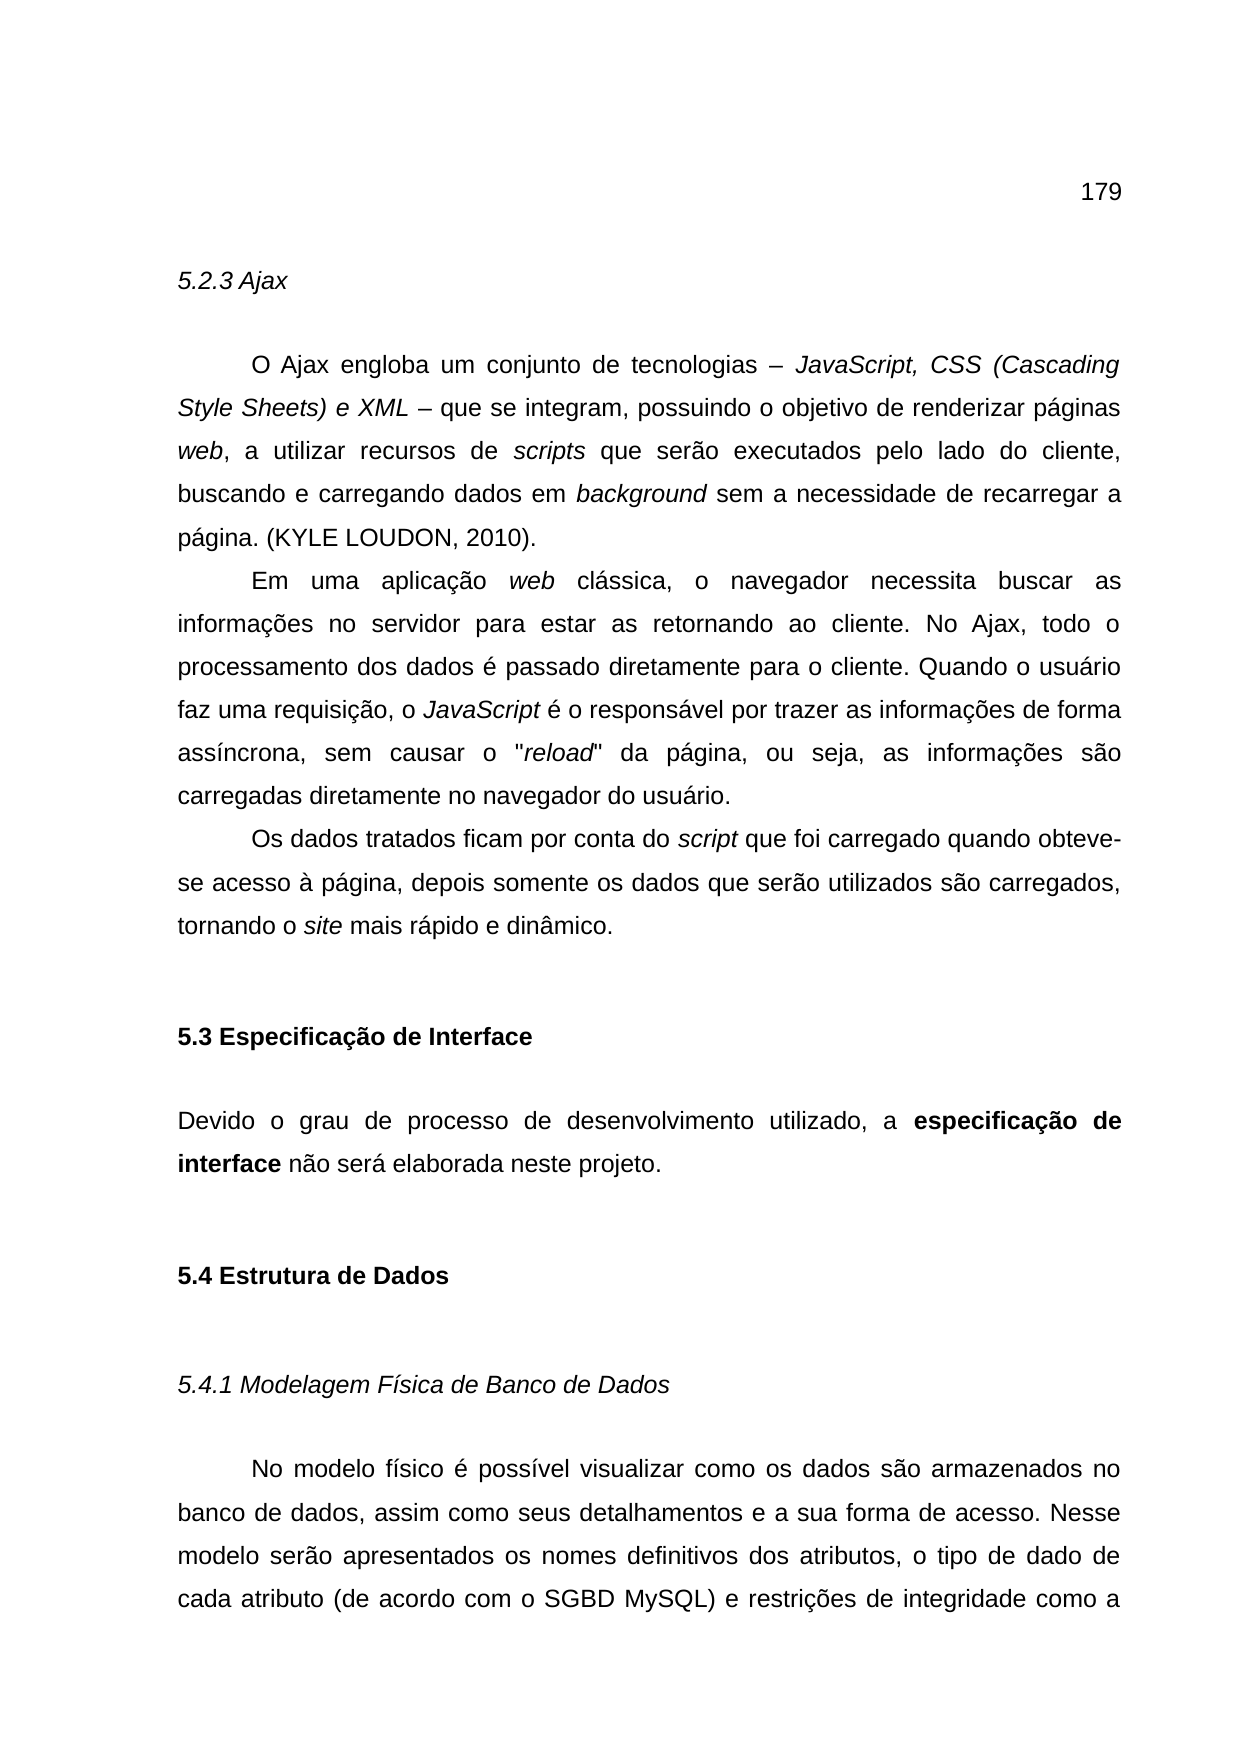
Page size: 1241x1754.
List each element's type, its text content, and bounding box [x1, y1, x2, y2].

text Em uma aplicação web clássica, o navegador necessita buscar as informações no servidor para estar as retornando ao cliente. No Ajax, todo o processamento dos dados é passado diretamente para o cliente. Quando o usuário faz uma requisição, o JavaScript é o responsável por trazer as informações de forma assíncrona, sem causar o "reload" da página, ou seja, as informações são carregadas diretamente no navegador do usuário. [177, 566, 1122, 810]
text No modelo físico é possível visualizar como os dados são armazenados no banco de dados, assim como seus detalhamentos e a sua forma de acesso. Nesse modelo serão apresentados os nomes definitivos dos atributos, o tipo de dado de cada atributo (de acordo com o SGBD MySQL) e restrições de integridade como a [177, 1454, 1122, 1613]
text Os dados tratados ficam por conta do script que foi carregado quando obteve-se acesso à página, depois somente os dados que serão utilizados são carregados, tornando o site mais rápido e dinâmico. [177, 824, 1122, 939]
subtitle 5.4 Estrutura de Dados [177, 1261, 1122, 1289]
text O Ajax engloba um conjunto de tecnologias – JavaScript, CSS (Cascading Style Sheets) e XML – que se integram, possuindo o objetivo de renderizar páginas web, a utilizar recursos de scripts que serão executados pelo lado do cliente, buscando e carregando dados em background sem a necessidade de recarregar a página. (KYLE LOUDON, 2010). [177, 350, 1122, 551]
text Devido o grau de processo de desenvolvimento utilizado, a especificação de interface não será elaborada neste projeto. [177, 1106, 1122, 1178]
subtitle 5.2.3 Ajax [177, 266, 1122, 294]
subtitle 5.4.1 Modelagem Física de Banco de Dados [177, 1370, 1122, 1399]
subtitle 5.3 Especificação de Interface [177, 1022, 1122, 1051]
